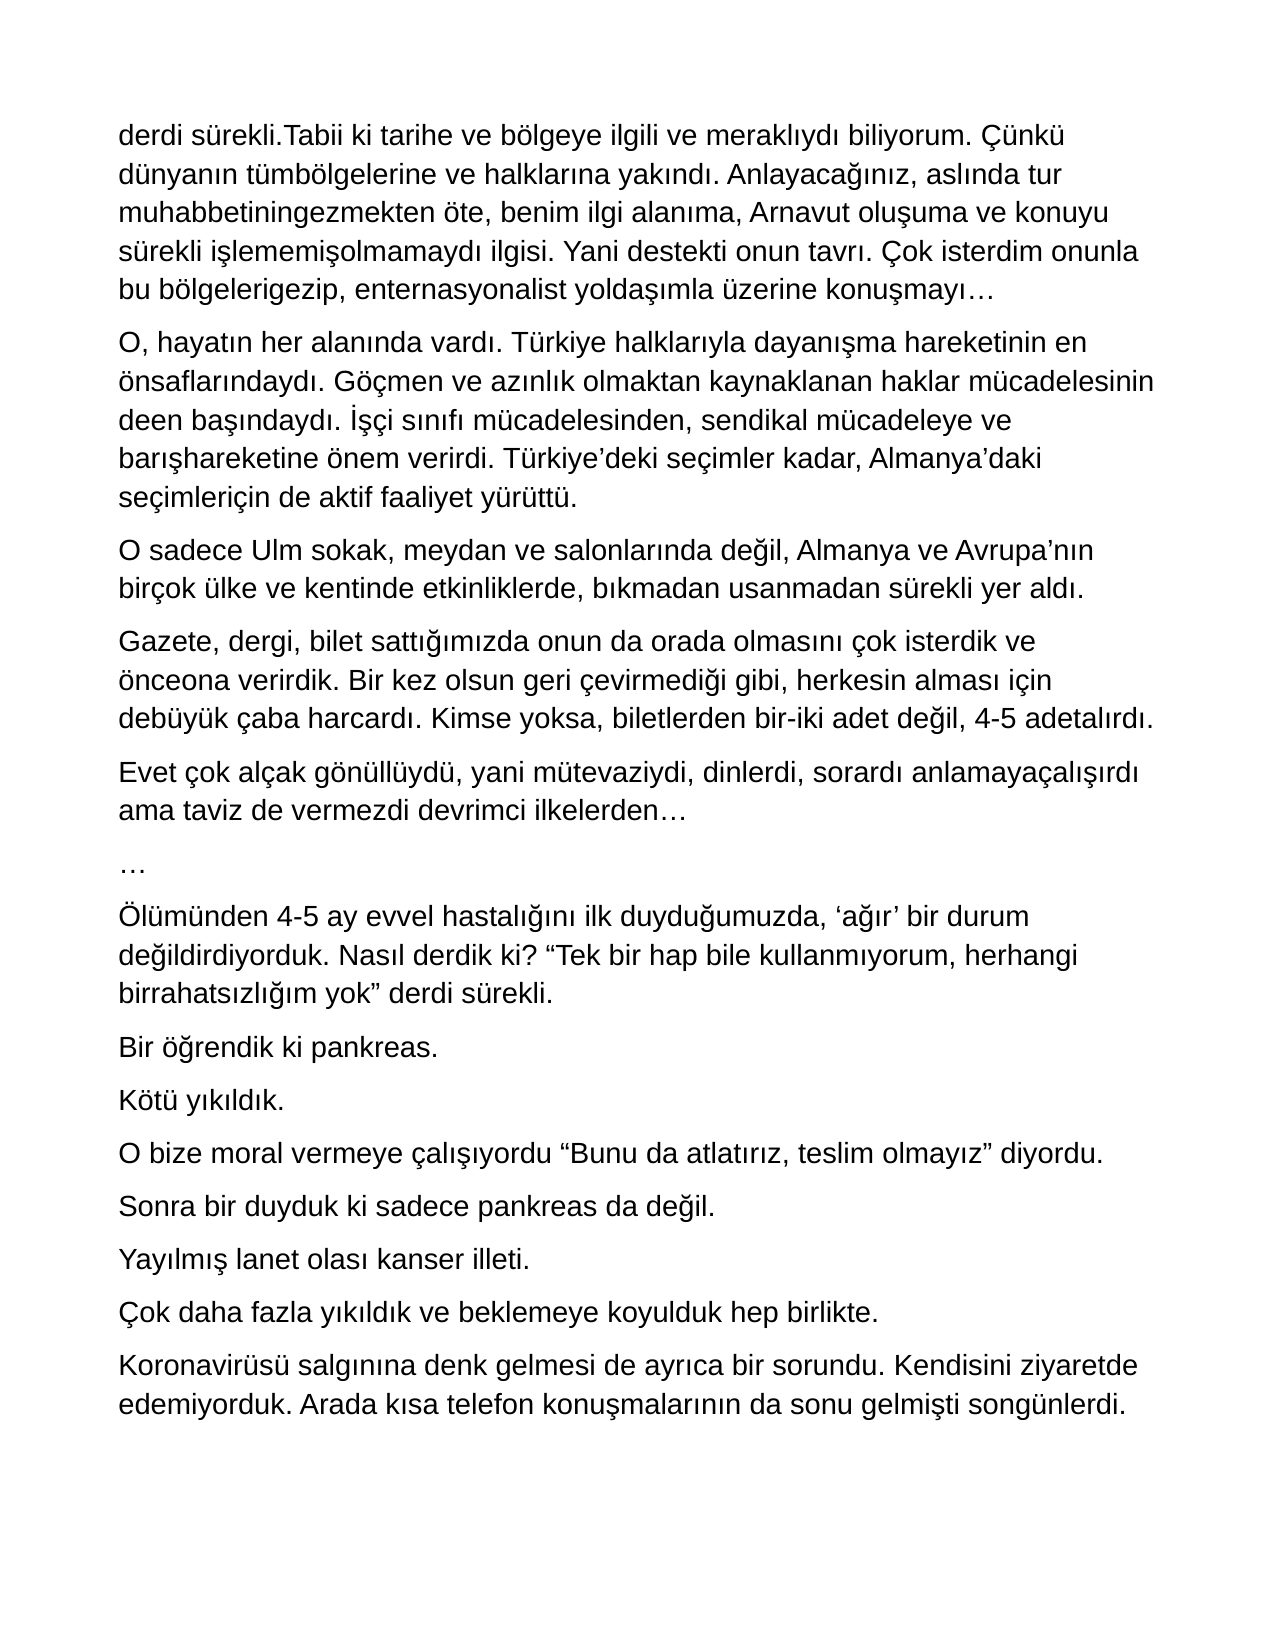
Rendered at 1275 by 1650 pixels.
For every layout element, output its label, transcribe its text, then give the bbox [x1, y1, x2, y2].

text Koronavirüsü salgınına denk gelmesi de ayrıca bir sorundu. Kendisini ziyaretde edemiyorduk. Arada kısa telefon konuşmalarının da sonu gelmişti songünlerdi. [118, 1348, 1157, 1420]
text Evet çok alçak gönüllüydü, yani mütevaziydi, dinlerdi, sorardı anlamayaçalışırdı ama taviz de vermezdi devrimci ilkelerden… [118, 754, 1157, 827]
text Kötü yıkıldık. [118, 1083, 1157, 1116]
text Çok daha fazla yıkıldık ve beklemeye koyulduk hep birlikte. [118, 1295, 1157, 1329]
text O bize moral vermeye çalışıyordu “Bunu da atlatırız, teslim olmayız” diyordu. [118, 1136, 1157, 1169]
text Sonra bir duyduk ki sadece pankreas da değil. [118, 1189, 1157, 1222]
text Gazete, dergi, bilet sattığımızda onun da orada olmasını çok isterdik ve önceona verirdik. Bir kez olsun geri çevirmediği gibi, herkesin alması için debüyük çaba harcardı. Kimse yoksa, biletlerden bir-iki adet değil, 4-5 adetalırdı. [118, 624, 1157, 735]
text … [118, 846, 1157, 880]
text Ölümünden 4-5 ay evvel hastalığını ilk duyduğumuzda, ‘ağır’ bir durum değildirdiyorduk. Nasıl derdik ki? “Tek bir hap bile kullanmıyorum, herhangi birrahatsızlığım yok” derdi sürekli. [118, 899, 1157, 1010]
text derdi sürekli.Tabii ki tarihe ve bölgeye ilgili ve meraklıydı biliyorum. Çünkü dünyanın tümbölgelerine ve halklarına yakındı. Anlayacağınız, aslında tur muhabbetiningezmekten öte, benim ilgi alanıma, Arnavut oluşuma ve konuyu sürekli işlememişolmamaydı ilgisi. Yani destekti onun tavrı. Çok isterdim onunla bu bölgelerigezip, enternasyonalist yoldaşımla üzerine konuşmayı… [118, 118, 1157, 306]
text O, hayatın her alanında vardı. Türkiye halklarıyla dayanışma hareketinin en önsaflarındaydı. Göçmen ve azınlık olmaktan kaynaklanan haklar mücadelesinin deen başındaydı. İşçi sınıfı mücadelesinden, sendikal mücadeleye ve barışhareketine önem verirdi. Türkiye’deki seçimler kadar, Almanya’daki seçimleriçin de aktif faaliyet yürüttü. [118, 325, 1157, 513]
text Bir öğrendik ki pankreas. [118, 1029, 1157, 1063]
text Yayılmış lanet olası kanser illeti. [118, 1242, 1157, 1276]
text O sadece Ulm sokak, meydan ve salonlarında değil, Almanya ve Avrupa’nın birçok ülke ve kentinde etkinliklerde, bıkmadan usanmadan sürekli yer aldı. [118, 533, 1157, 605]
